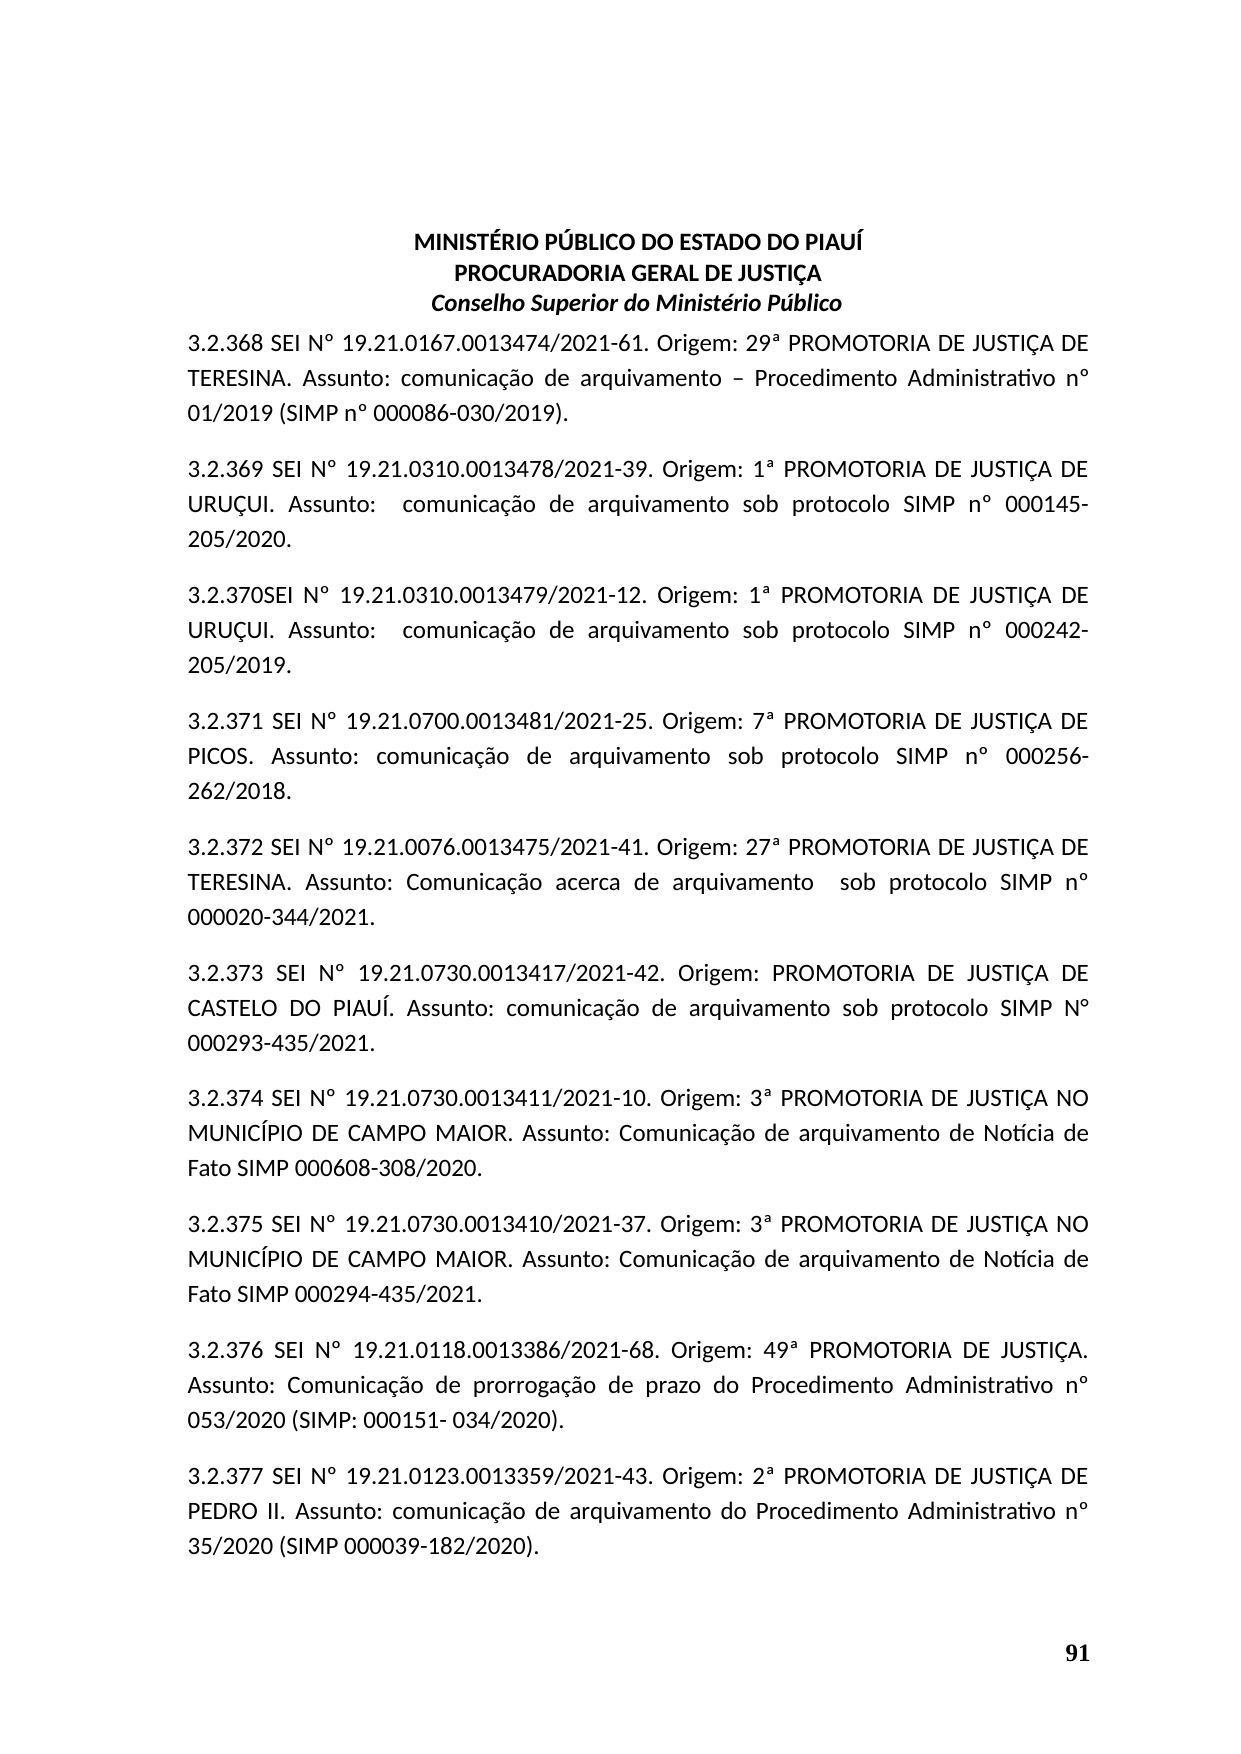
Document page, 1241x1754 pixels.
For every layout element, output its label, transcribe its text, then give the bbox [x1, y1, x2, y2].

text 3.2.376 SEI Nº 19.21.0118.0013386/2021-68. Origem: 49ª PROMOTORIA DE JUSTIÇA. Assunto: Comunicação de prorrogação de prazo do Procedimento Administrativo nº 053/2020 (SIMP: 000151- 034/2020). [187, 1334, 1090, 1435]
text 3.2.377 SEI Nº 19.21.0123.0013359/2021-43. Origem: 2ª PROMOTORIA DE JUSTIÇA DE PEDRO II. Assunto: comunicação de arquivamento do Procedimento Administrativo nº 35/2020 (SIMP 000039-182/2020). [187, 1460, 1090, 1561]
text 3.2.375 SEI Nº 19.21.0730.0013410/2021-37. Origem: 3ª PROMOTORIA DE JUSTIÇA NO MUNICÍPIO DE CAMPO MAIOR. Assunto: Comunicação de arquivamento de Notícia de Fato SIMP 000294-435/2021. [187, 1208, 1090, 1309]
text 3.2.373 SEI Nº 19.21.0730.0013417/2021-42. Origem: PROMOTORIA DE JUSTIÇA DE CASTELO DO PIAUÍ. Assunto: comunicação de arquivamento sob protocolo SIMP N° 000293-435/2021. [187, 957, 1090, 1057]
text 3.2.371 SEI Nº 19.21.0700.0013481/2021-25. Origem: 7ª PROMOTORIA DE JUSTIÇA DE PICOS. Assunto: comunicação de arquivamento sob protocolo SIMP nº 000256-262/2018. [187, 705, 1090, 806]
text 3.2.374 SEI Nº 19.21.0730.0013411/2021-10. Origem: 3ª PROMOTORIA DE JUSTIÇA NO MUNICÍPIO DE CAMPO MAIOR. Assunto: Comunicação de arquivamento de Notícia de Fato SIMP 000608-308/2020. [187, 1082, 1090, 1183]
text 3.2.368 SEI Nº 19.21.0167.0013474/2021-61. Origem: 29ª PROMOTORIA DE JUSTIÇA DE TERESINA. Assunto: comunicação de arquivamento – Procedimento Administrativo nº 01/2019 (SIMP nº 000086-030/2019). [187, 327, 1090, 428]
text 3.2.370SEI Nº 19.21.0310.0013479/2021-12. Origem: 1ª PROMOTORIA DE JUSTIÇA DE URUÇUI. Assunto: comunicação de arquivamento sob protocolo SIMP nº 000242-205/2019. [187, 579, 1090, 680]
text 3.2.372 SEI Nº 19.21.0076.0013475/2021-41. Origem: 27ª PROMOTORIA DE JUSTIÇA DE TERESINA. Assunto: Comunicação acerca de arquivamento sob protocolo SIMP nº 000020-344/2021. [187, 831, 1090, 931]
text 3.2.369 SEI Nº 19.21.0310.0013478/2021-39. Origem: 1ª PROMOTORIA DE JUSTIÇA DE URUÇUI. Assunto: comunicação de arquivamento sob protocolo SIMP nº 000145-205/2020. [187, 453, 1090, 554]
